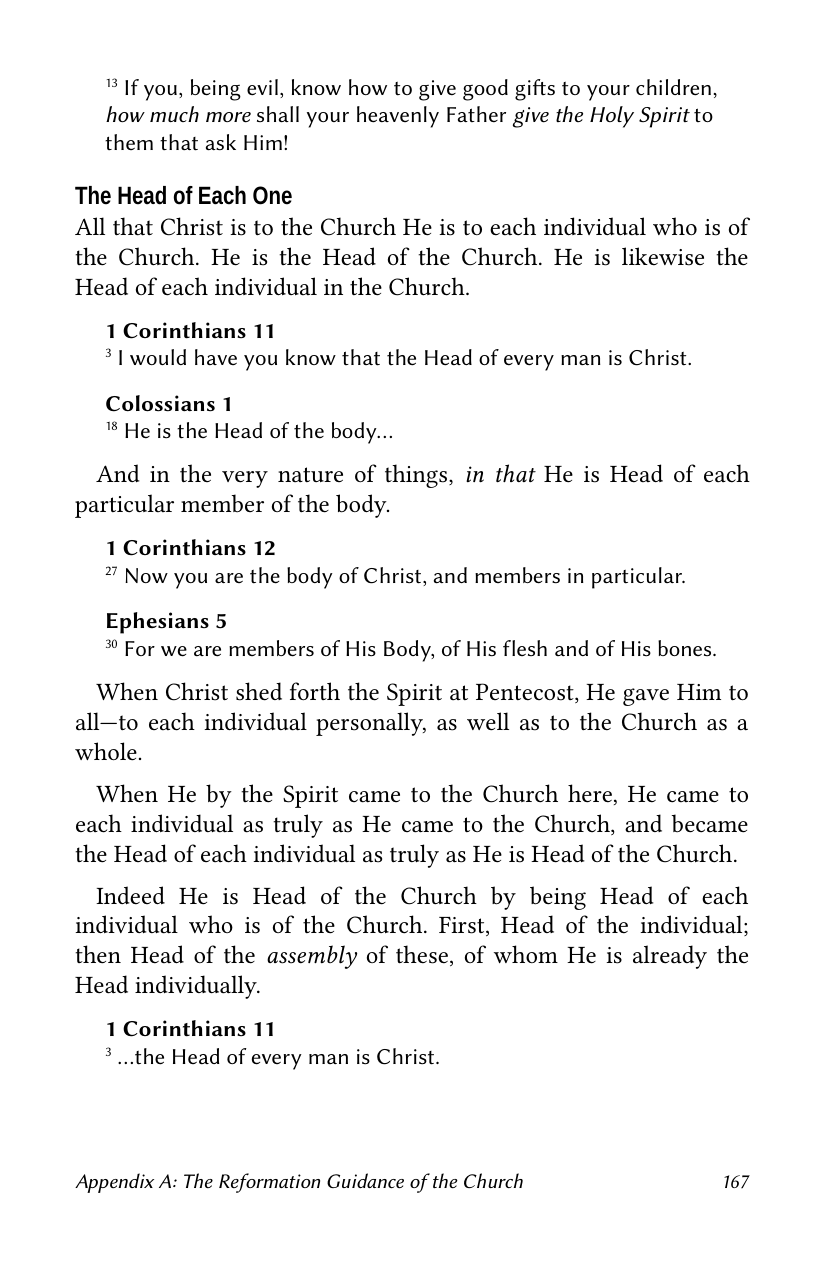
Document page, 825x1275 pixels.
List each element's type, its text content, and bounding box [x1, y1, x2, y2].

text 3 I would have you know that the Head of every man is Christ. [105, 345, 720, 371]
text 13 If you, being evil, know how to give good gifts to your children, how much more shall your heavenly Father give the Holy Spirit to them that ask Him! [105, 75, 720, 156]
text Ephesians 5 [105, 608, 750, 634]
text 1 Corinthians 11 [105, 1016, 750, 1042]
text When He by the Spirit came to the Church here, He came to each individual as truly as He came to the Church, and became the Head of each individual as truly as He is Head of the Church. [75, 780, 750, 868]
text 1 Corinthians 11 [105, 317, 750, 344]
text And in the very nature of things, in that He is Head of each particular member of the body. [75, 460, 750, 519]
text 27 Now you are the body of Christ, and members in particular. [105, 563, 720, 589]
text 3 ...the Head of every man is Christ. [105, 1044, 720, 1070]
text 30 For we are members of His Body, of His flesh and of His bones. [105, 636, 720, 662]
text Colossians 1 [105, 390, 750, 417]
text 18 He is the Head of the body… [105, 418, 720, 444]
text All that Christ is to the Church He is to each individual who is of the Church. He is the Head of the Church. He is likewise the Head of each individual in the Church. [75, 213, 750, 301]
text 1 Corinthians 12 [105, 535, 750, 561]
subtitle The Head of Each One [75, 181, 750, 210]
text Indeed He is Head of the Church by being Head of each individual who is of the Church. First, Head of the individual; then Head of the assembly of these, of whom He is already the Head individually. [75, 882, 750, 1000]
text When Christ shed forth the Spirit at Pentecost, He gave Him to all—to each individual personally, as well as to the Church as a whole. [75, 678, 750, 766]
